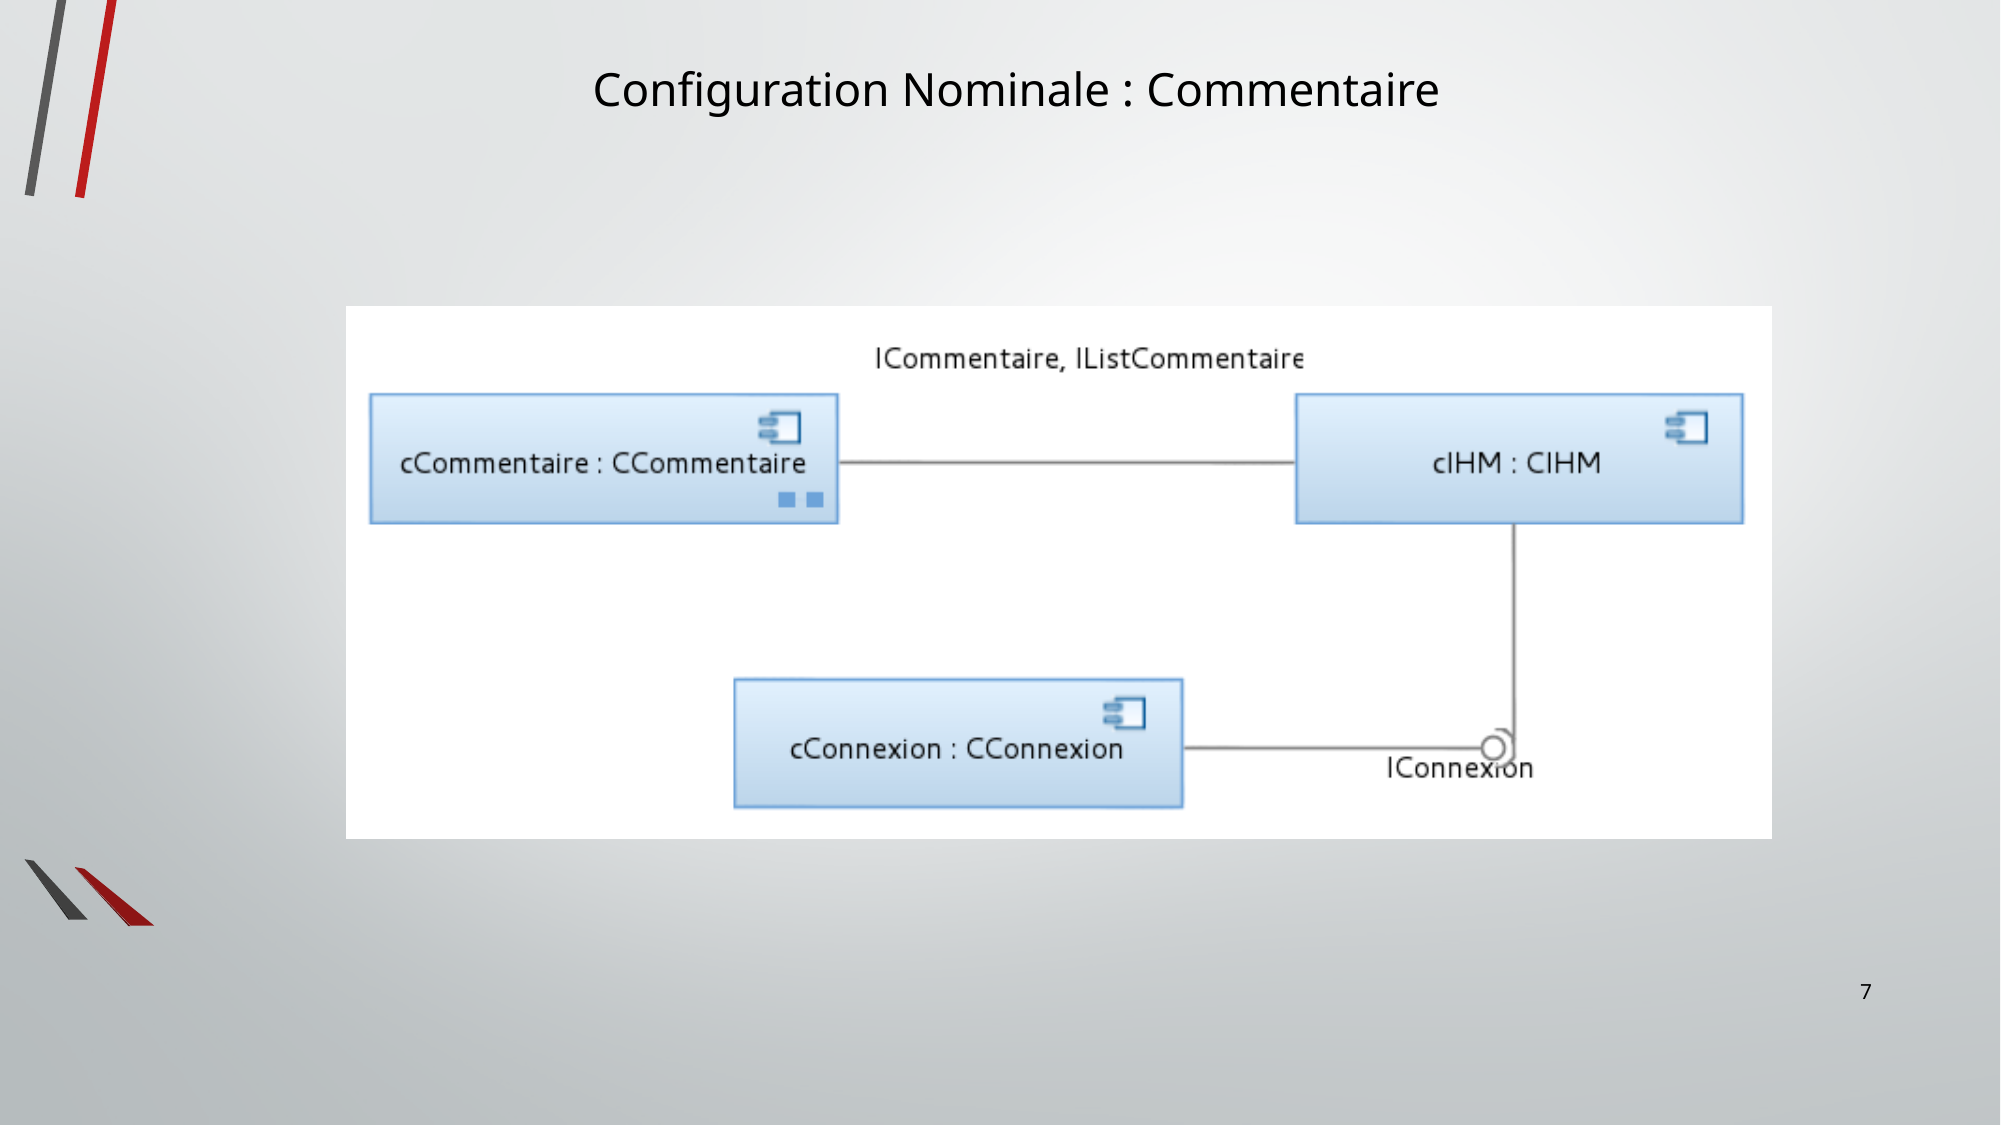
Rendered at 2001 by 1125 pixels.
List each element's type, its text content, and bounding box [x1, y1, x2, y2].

title Configuration Nominale : Commentaire [224, 35, 1809, 142]
picture [0, 0, 2001, 1125]
